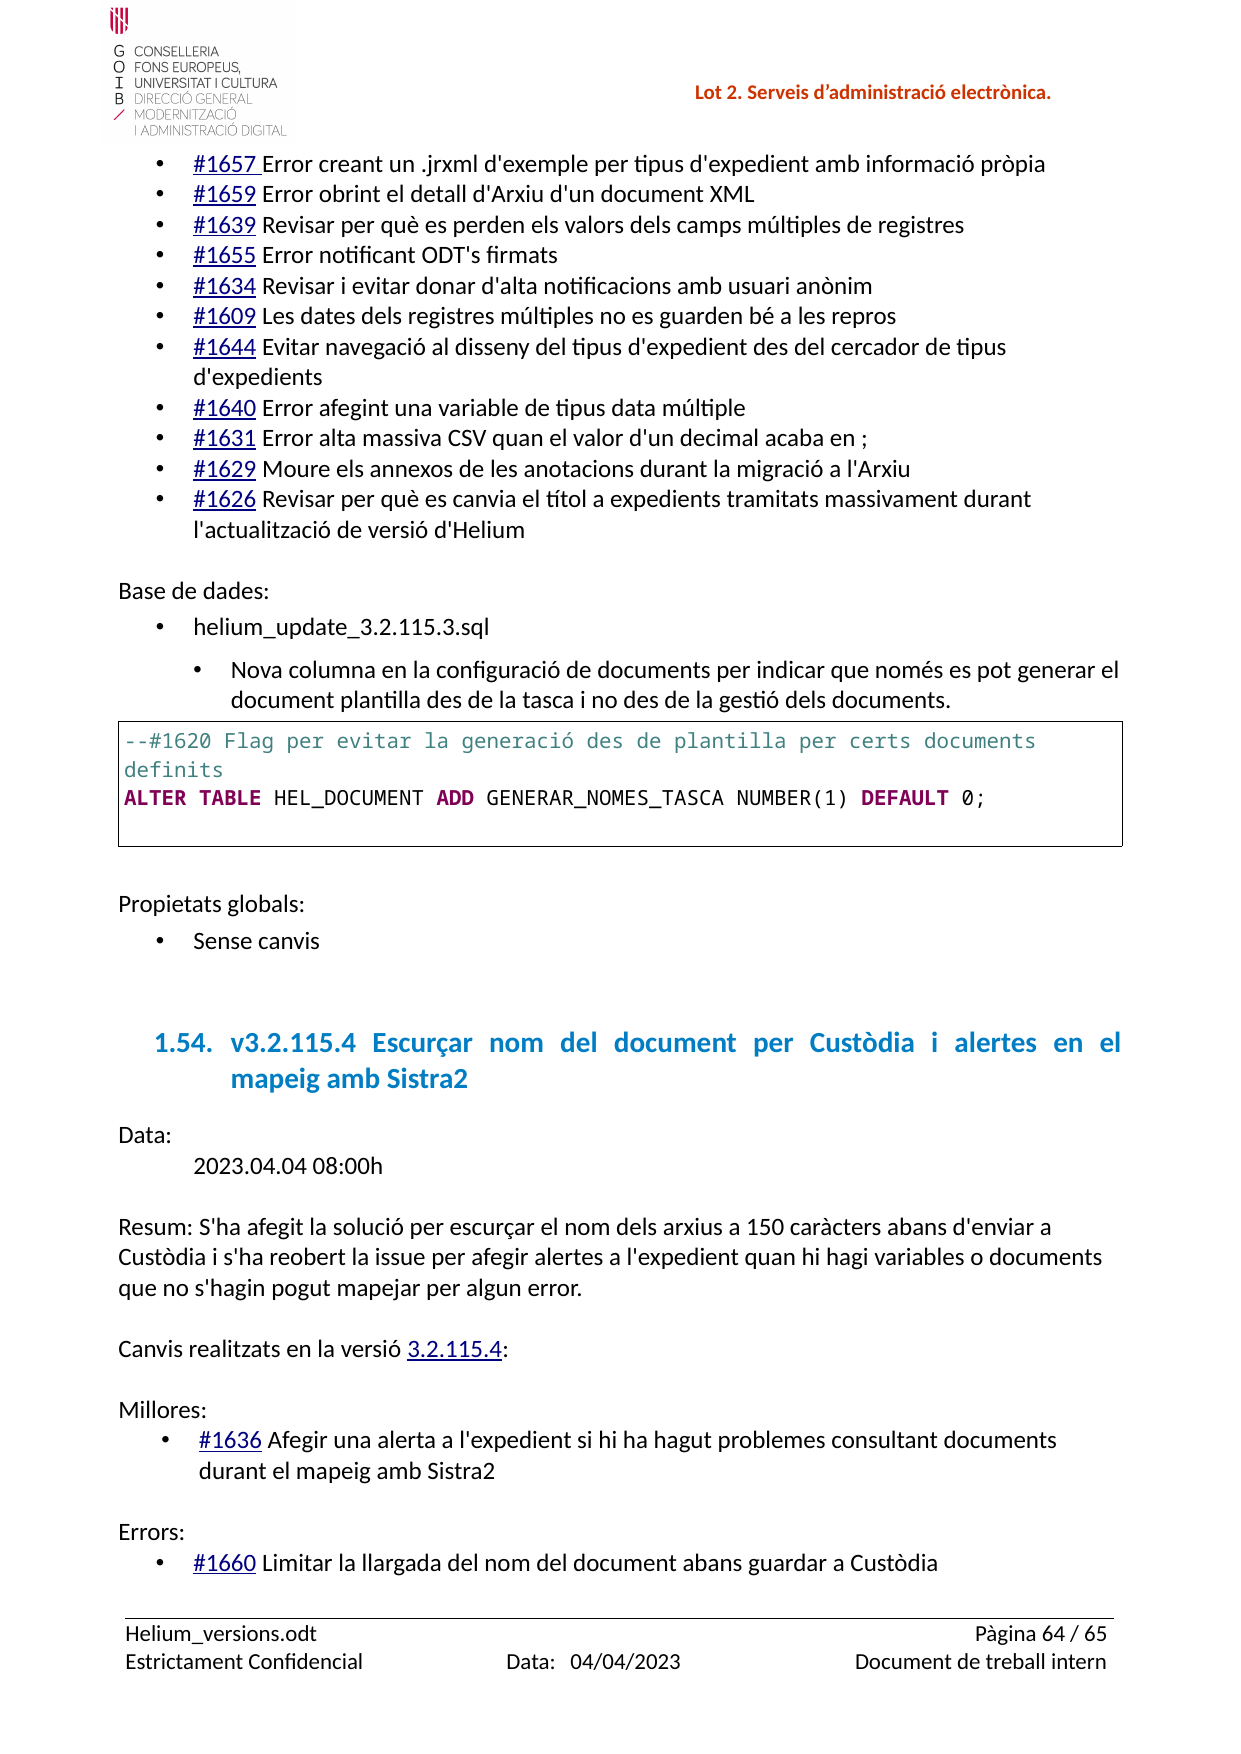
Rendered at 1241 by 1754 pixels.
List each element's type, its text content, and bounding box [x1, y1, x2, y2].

list #1659 Error obrint el detall d'Arxiu d'un document XML [156, 178, 1122, 209]
list #1660 Limitar la llargada del nom del document abans guardar a Custòdia [156, 1547, 1122, 1577]
list #1626 Revisar per què es canvia el títol a expedients tramitats massivament durant l'actualització de versió d'Helium [156, 483, 1122, 544]
text Errors: [118, 1516, 1122, 1547]
text Millores: [118, 1394, 1122, 1425]
text Propietats globals: [118, 889, 1122, 919]
text Base de dades: [118, 575, 1122, 606]
text Resum: S'ha afegit la solució per escurçar el nom dels arxius a 150 caràcters abans d'enviar a Custòdia i s'ha reobert la issue per afegir alertes a l'expedient quan hi hagi variables o documents que no s'hagin pogut mapejar per algun error. [118, 1211, 1122, 1303]
table_header --#1620 Flag per evitar la generació des de plantilla per certs documents definits ALTER TABLE HEL_DOCUMENT ADD GENERAR_NOMES_TASCA NUMBER(1) DEFAULT 0; [119, 722, 1122, 846]
list #1644 Evitar navegació al disseny del tipus d'expedient des del cercador de tipus d'expedients [156, 331, 1122, 392]
text Data: [118, 1119, 1122, 1150]
list #1657 Error creant un .jrxml d'exemple per tipus d'expedient amb informació pròpia [156, 148, 1122, 178]
list #1639 Revisar per què es perden els valors dels camps múltiples de registres [156, 209, 1122, 239]
list Nova columna en la configuració de documents per indicar que només es pot generar el document plantilla des de la tasca i no des de la gestió dels documents. [193, 654, 1122, 715]
list #1609 Les dates dels registres múltiples no es guarden bé a les repros [156, 300, 1122, 331]
list #1655 Error notificant ODT's firmats [156, 239, 1122, 270]
list #1636 Afegir una alerta a l'expedient si hi ha hagut problemes consultant documents durant el mapeig amb Sistra2 [161, 1425, 1122, 1486]
text 2023.04.04 08:00h [118, 1150, 1122, 1181]
list #1634 Revisar i evitar donar d'alta notificacions amb usuari anònim [156, 270, 1122, 300]
subtitle v3.2.115.4 Escurçar nom del document per Custòdia i alertes en el mapeig amb Sistra2 [153, 1024, 1122, 1096]
list helium_update_3.2.115.3.sql [156, 611, 1122, 642]
list #1640 Error afegint una variable de tipus data múltiple [156, 392, 1122, 422]
list #1629 Moure els annexos de les anotacions durant la migració a l'Arxiu [156, 453, 1122, 483]
picture [100, 0, 297, 144]
list Sense canvis [156, 925, 1122, 956]
list #1631 Error alta massiva CSV quan el valor d'un decimal acaba en ; [156, 422, 1122, 453]
text Canvis realitzats en la versió 3.2.115.4: [118, 1333, 1122, 1364]
